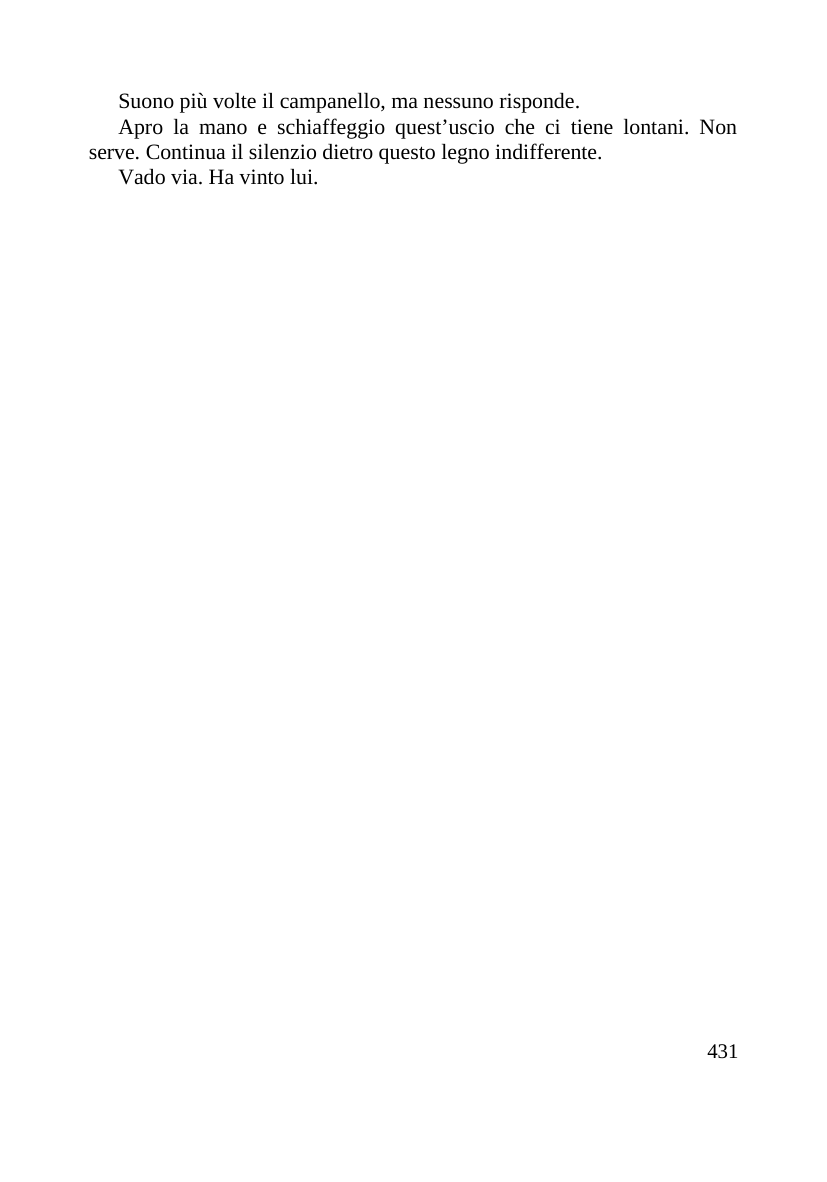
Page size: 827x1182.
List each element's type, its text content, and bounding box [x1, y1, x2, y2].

text Suono più volte il campanello, ma nessuno risponde. [88, 88, 738, 114]
text Apro la mano e schiaffeggio quest’uscio che ci tiene lontani. Non serve. Continua il silenzio dietro questo legno indifferente. [88, 114, 738, 164]
text Vado via. Ha vinto lui. [88, 164, 738, 189]
